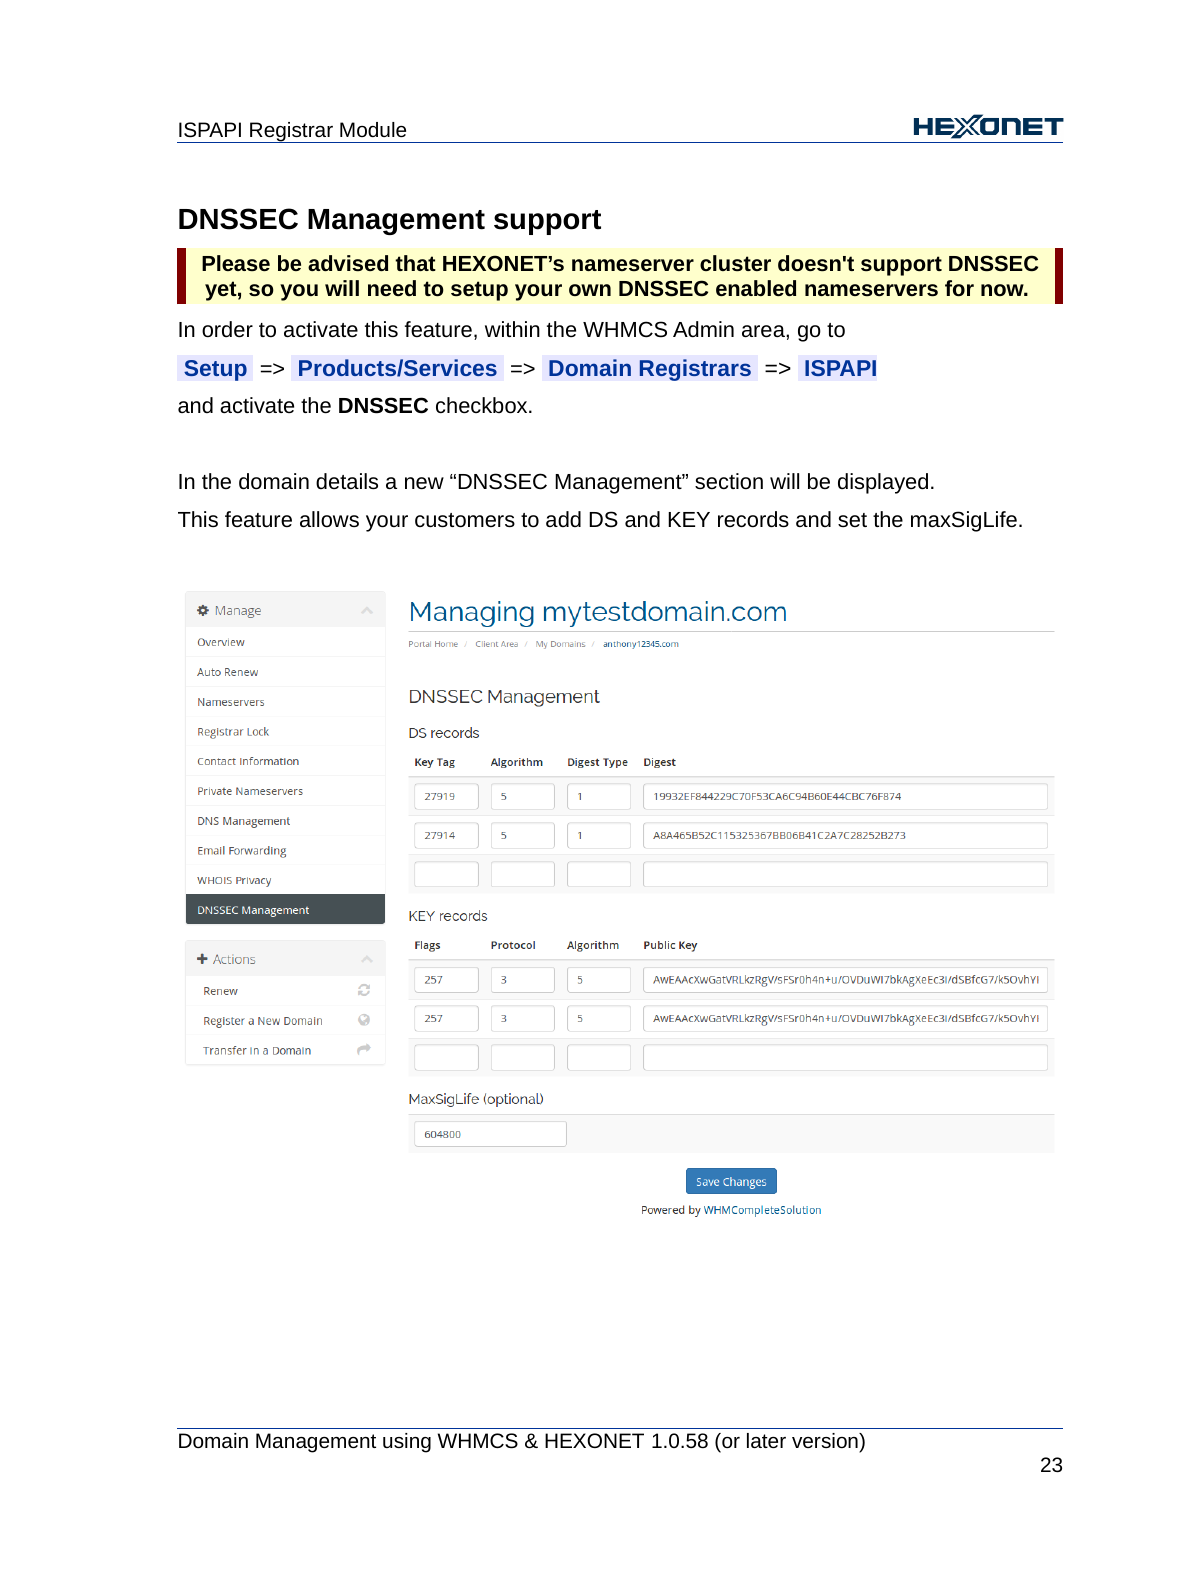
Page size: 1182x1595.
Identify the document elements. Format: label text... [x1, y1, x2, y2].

picture [912, 113, 1065, 140]
text In order to activate this feature, within the WHMCS Admin area, go to [177, 317, 1063, 342]
subtitle DNSSEC Management support [177, 202, 1063, 236]
text and activate the DNSSEC checkbox. [177, 393, 1063, 419]
picture [177, 582, 1063, 1228]
text Please be advised that HEXONET’s nameserver cluster doesn't support DNSSEC yet, so you will need to setup your own DNSSEC enabled nameservers for now. [186, 248, 1055, 304]
text Setup => Products/Services => Domain Registrars => ISPAPI [177, 354, 1063, 381]
text In the domain details a new “DNSSEC Management” section will be displayed. [177, 469, 1063, 494]
text This feature allows your customers to add DS and KEY records and set the maxSigLife. [177, 507, 1063, 532]
